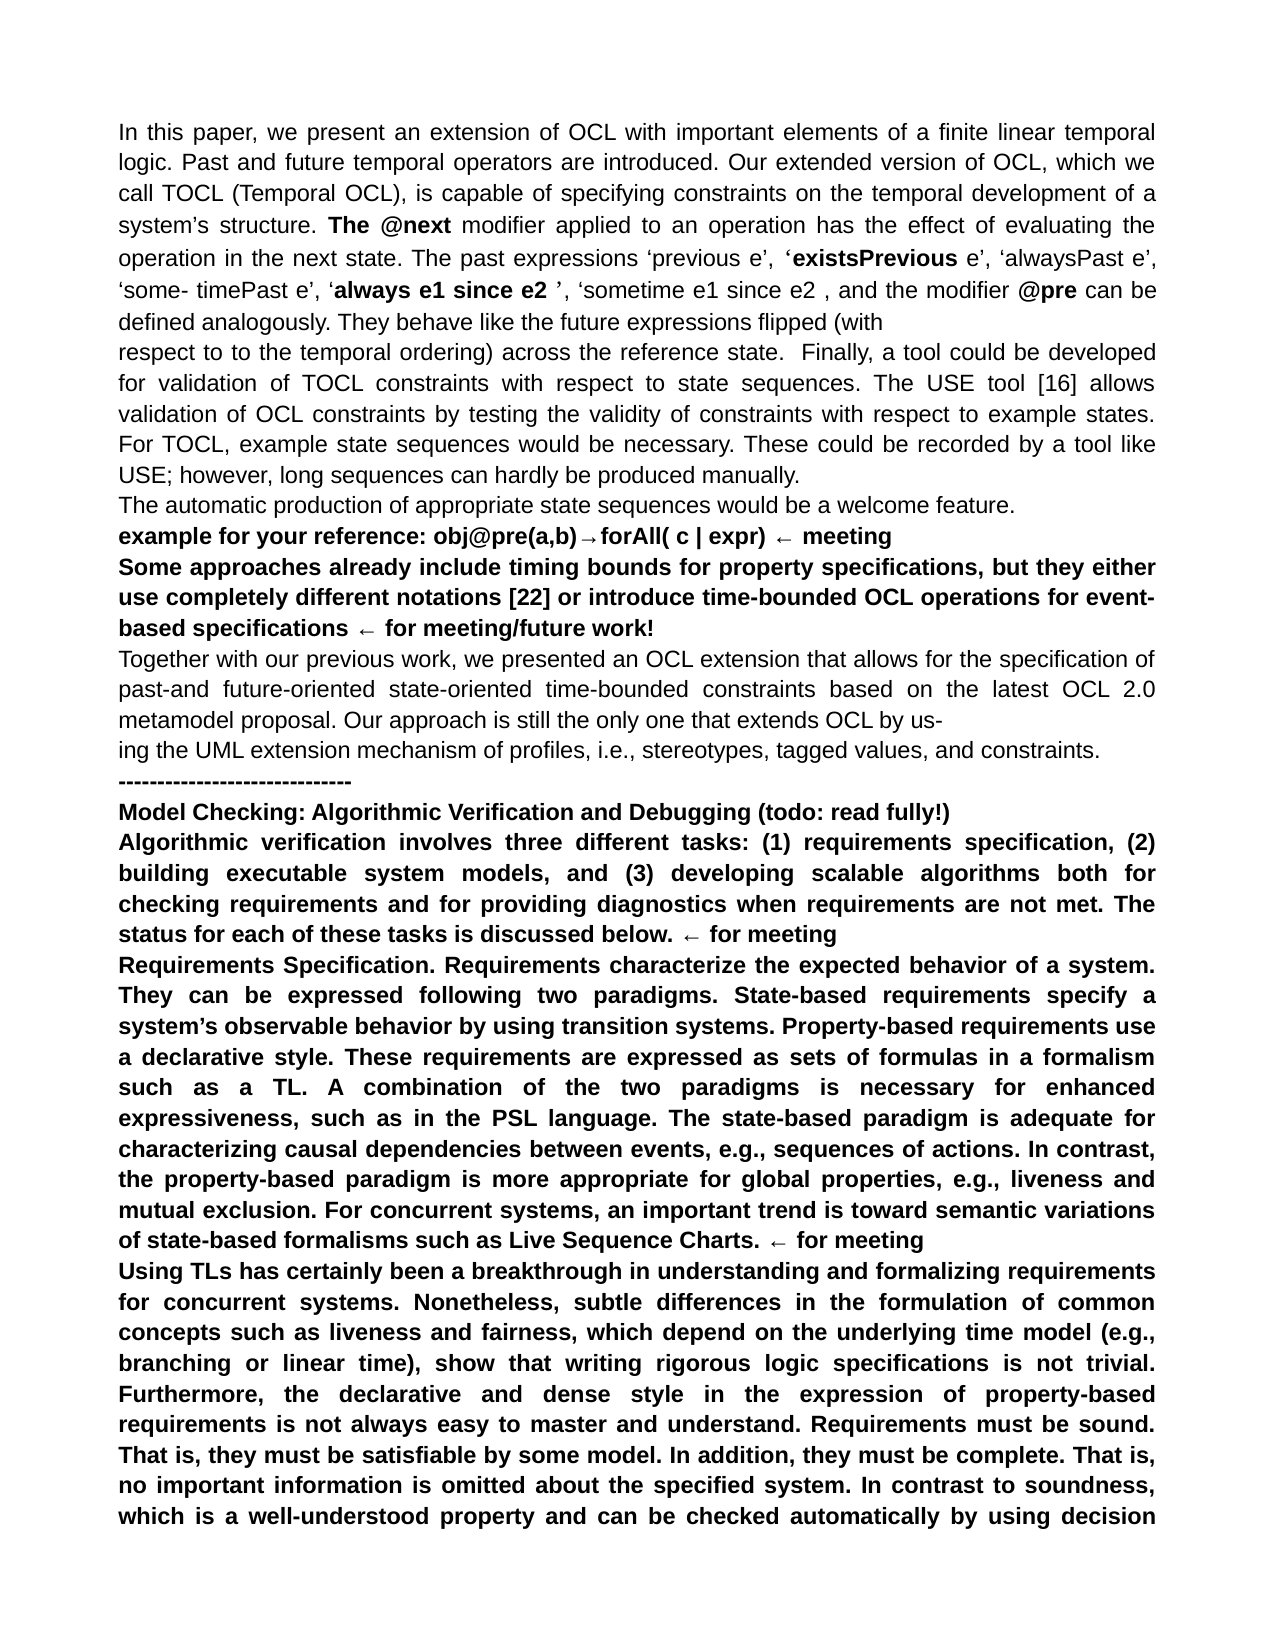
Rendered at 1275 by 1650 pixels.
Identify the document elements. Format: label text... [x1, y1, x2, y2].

text Algorithmic verification involves three different tasks: (1) requirements specification, (2) building executable system models, and (3) developing scalable algorithms both for checking requirements and for providing diagnostics when requirements are not met. The status for each of these tasks is discussed below. ← for meeting [118, 829, 1157, 947]
text Model Checking: Algorithmic Verification and Debugging (todo: read fully!) [118, 798, 1157, 825]
text In this paper, we present an extension of OCL with important elements of a finite linear temporal logic. Past and future temporal operators are introduced. Our extended version of OCL, which we call TOCL (Temporal OCL), is capable of specifying constraints on the temporal development of a system’s structure. The @next modifier applied to an operation has the effect of evaluating the operation in the next state. The past expressions ‘previous e’, ‘existsPrevious e’, ‘alwaysPast e’, ‘some- timePast e’, ‘always e1 since e2 ’, ‘sometime e1 since e2 , and the modifier @pre can be defined analogously. They behave like the future expressions flipped (with [118, 118, 1157, 335]
text Together with our previous work, we presented an OCL extension that allows for the specification of past-and future-oriented state-oriented time-bounded constraints based on the latest OCL 2.0 metamodel proposal. Our approach is still the only one that extends OCL by us- [118, 645, 1157, 733]
text Using TLs has certainly been a breakthrough in understanding and formalizing requirements for concurrent systems. Nonetheless, subtle differences in the formulation of common concepts such as liveness and fairness, which depend on the underlying time model (e.g., branching or linear time), show that writing rigorous logic specifications is not trivial. Furthermore, the declarative and dense style in the expression of property-based requirements is not always easy to master and understand. Requirements must be sound. That is, they must be satisfiable by some model. In addition, they must be complete. That is, no important information is omitted about the specified system. In contrast to soundness, which is a well-understood property and can be checked automatically by using decision [118, 1257, 1157, 1529]
text Some approaches already include timing bounds for property specifications, but they either use completely different notations [22] or introduce time-bounded OCL operations for event-based specifications ← for meeting/future work! [118, 553, 1157, 641]
text ing the UML extension mechanism of profiles, i.e., stereotypes, tagged values, and constraints. [118, 737, 1157, 764]
text Requirements Specification. Requirements characterize the expected behavior of a system. They can be expressed following two paradigms. State-based requirements specify a system’s observable behavior by using transition systems. Property-based requirements use a declarative style. These requirements are expressed as sets of formulas in a formalism such as a TL. A combination of the two paradigms is necessary for enhanced expressiveness, such as in the PSL language. The state-based paradigm is adequate for characterizing causal dependencies between events, e.g., sequences of actions. In contrast, the property-based paradigm is more appropriate for global properties, e.g., liveness and mutual exclusion. For concurrent systems, an important trend is toward semantic variations of state-based formalisms such as Live Sequence Charts. ← for meeting [118, 951, 1157, 1254]
text The automatic production of appropriate state sequences would be a welcome feature. [118, 492, 1157, 519]
text respect to to the temporal ordering) across the reference state. Finally, a tool could be developed for validation of TOCL constraints with respect to state sequences. The USE tool [16] allows validation of OCL constraints by testing the validity of constraints with respect to example states. For TOCL, example state sequences would be necessary. These could be recorded by a tool like USE; however, long sequences can hardly be produced manually. [118, 339, 1157, 488]
text ------------------------------ [118, 767, 1157, 794]
text example for your reference: obj@pre(a,b)→forAll( c | expr) ← meeting [118, 522, 1157, 549]
